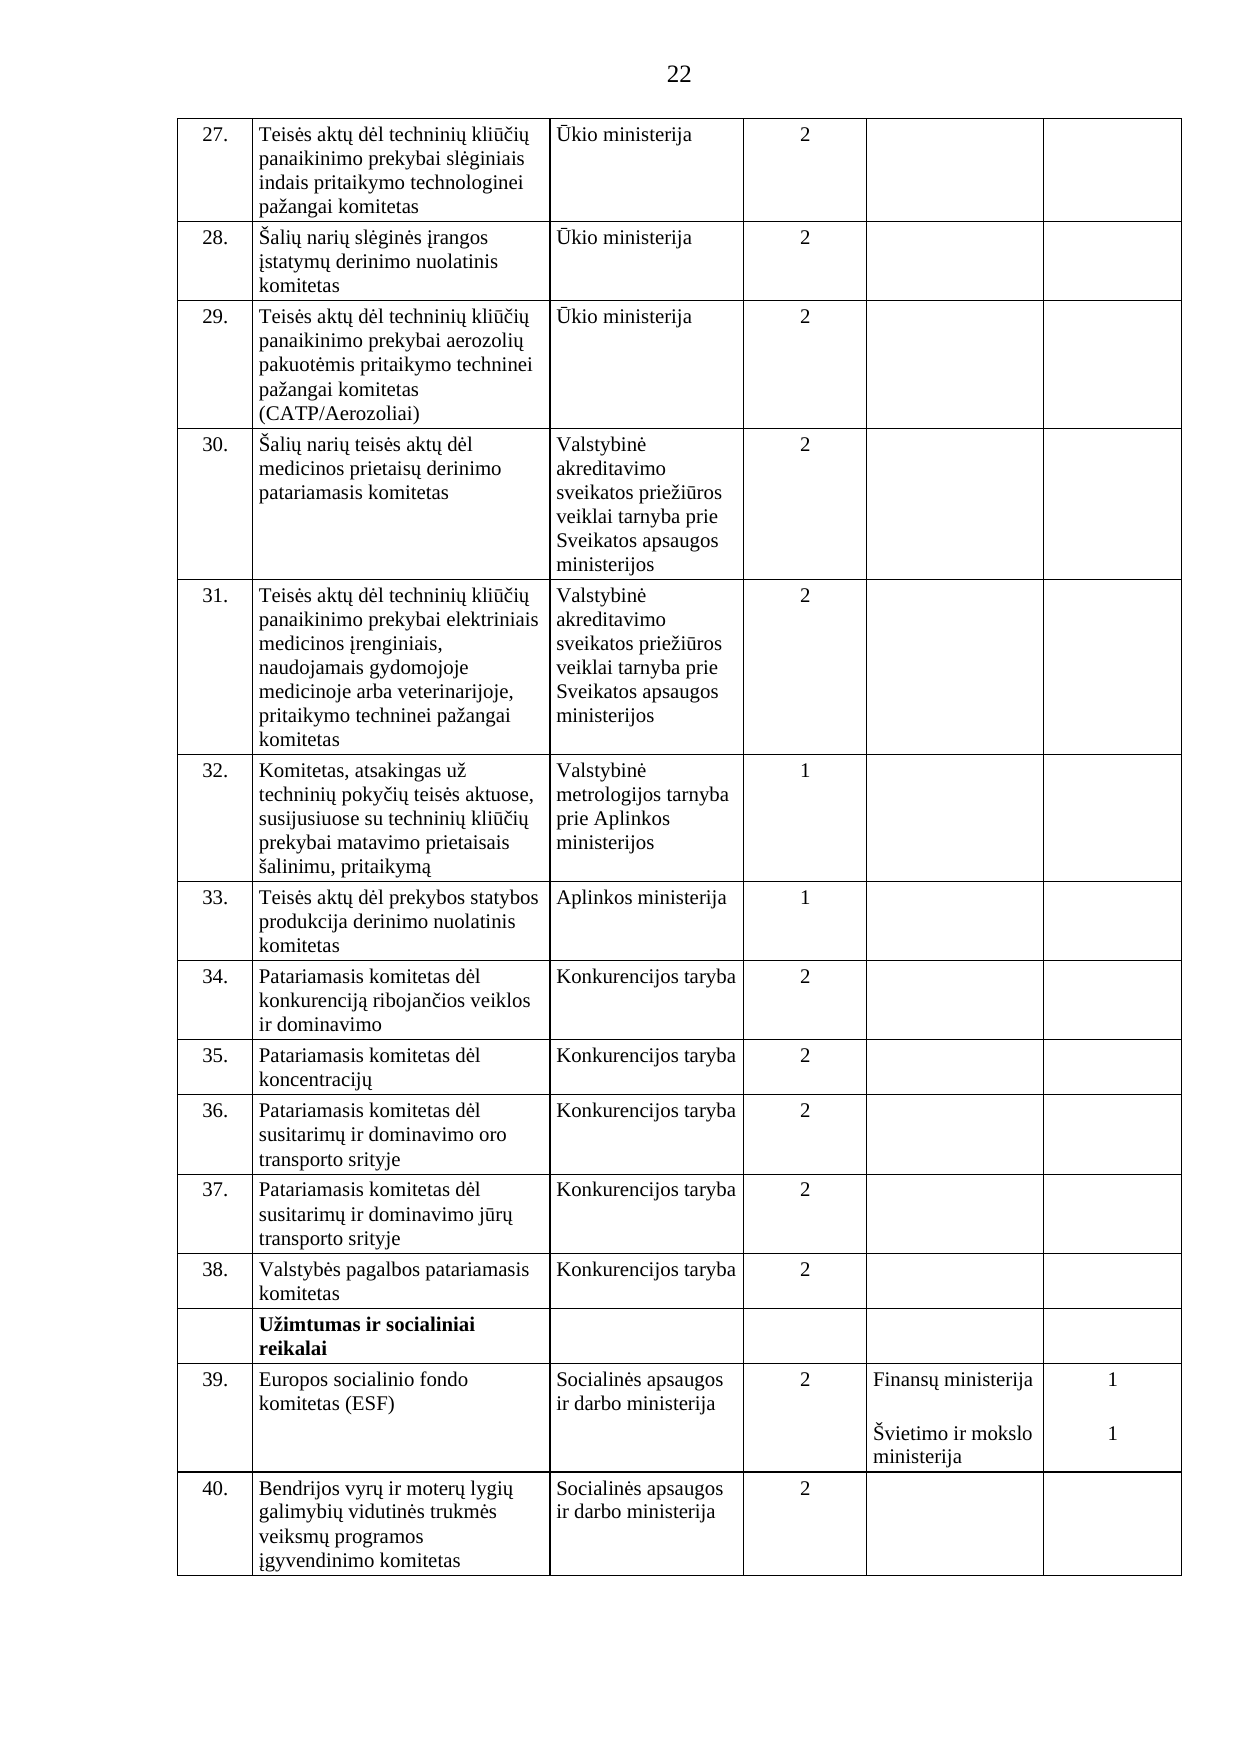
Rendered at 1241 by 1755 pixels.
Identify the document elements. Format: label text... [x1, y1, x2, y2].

table_cell Konkurencijos taryba [551, 1175, 743, 1252]
table_cell [867, 882, 1043, 960]
table_cell Patariamasis komitetas dėl susitarimų ir dominavimo oro transporto srityje [253, 1095, 549, 1173]
table_cell 2 [744, 1473, 866, 1574]
table_cell Šalių narių teisės aktų dėl medicinos prietaisų derinimo patariamasis komitetas [253, 429, 549, 579]
table_cell [867, 1175, 1043, 1252]
table_cell Valstybinė metrologijos tarnyba prie Aplinkos ministerijos [551, 755, 743, 881]
table_cell Komitetas, atsakingas už techninių pokyčių teisės aktuose, susijusiuose su techninių kliūčių prekybai matavimo prietaisais šalinimu, pritaikymą [253, 755, 549, 881]
table_cell Patariamasis komitetas dėl konkurenciją ribojančios veiklos ir dominavimo [253, 961, 549, 1039]
table_cell Konkurencijos taryba [551, 1095, 743, 1173]
table_cell [867, 1254, 1043, 1307]
table_cell Konkurencijos taryba [551, 1040, 743, 1094]
table_cell 2 [744, 1175, 866, 1252]
table_cell Teisės aktų dėl techninių kliūčių panaikinimo prekybai elektriniais medicinos įrenginiais, naudojamais gydomojoje medicinoje arba veterinarijoje, pritaikymo techninei pažangai komitetas [253, 580, 549, 754]
table_cell 2 [744, 222, 866, 300]
table_cell [1044, 429, 1181, 579]
table_cell 31. [178, 580, 252, 754]
table_cell [1044, 1473, 1181, 1574]
table_cell 1 [1044, 1418, 1181, 1471]
table_cell 29. [178, 301, 252, 427]
table_cell Valstybinė akreditavimo sveikatos priežiūros veiklai tarnyba prie Sveikatos apsaugos ministerijos [551, 429, 743, 579]
table_cell [178, 1418, 252, 1471]
table_cell 38. [178, 1254, 252, 1307]
table_cell Valstybės pagalbos patariamasis komitetas [253, 1254, 549, 1307]
table_cell [867, 755, 1043, 881]
table_cell [1044, 1175, 1181, 1252]
table_cell [1044, 1254, 1181, 1307]
table_cell Šalių narių slėginės įrangos įstatymų derinimo nuolatinis komitetas [253, 222, 549, 300]
table_cell Valstybinė akreditavimo sveikatos priežiūros veiklai tarnyba prie Sveikatos apsaugos ministerijos [551, 580, 743, 754]
table_cell 2 [744, 1040, 866, 1094]
table_cell Užimtumas ir socialiniai reikalai [253, 1309, 549, 1362]
table_cell Patariamasis komitetas dėl koncentracijų [253, 1040, 549, 1094]
table_cell [1044, 222, 1181, 300]
table_cell Ūkio ministerija [551, 222, 743, 300]
table_cell [551, 1418, 743, 1471]
table_cell Socialinės apsaugos ir darbo ministerija [551, 1473, 743, 1574]
table_cell Teisės aktų dėl techninių kliūčių panaikinimo prekybai aerozolių pakuotėmis pritaikymo techninei pažangai komitetas (CATP/Aerozoliai) [253, 301, 549, 427]
table_cell Patariamasis komitetas dėl susitarimų ir dominavimo jūrų transporto srityje [253, 1175, 549, 1252]
table_cell [1044, 1095, 1181, 1173]
table_cell [867, 580, 1043, 754]
table_cell Konkurencijos taryba [551, 961, 743, 1039]
table_cell [867, 1040, 1043, 1094]
table_cell 1 [744, 755, 866, 881]
table_cell [744, 1309, 866, 1362]
table_cell [1044, 1309, 1181, 1362]
table_cell Teisės aktų dėl techninių kliūčių panaikinimo prekybai slėginiais indais pritaikymo technologinei pažangai komitetas [253, 119, 549, 221]
table_cell [1044, 882, 1181, 960]
table_cell [867, 429, 1043, 579]
table_cell 35. [178, 1040, 252, 1094]
table_cell 2 [744, 580, 866, 754]
table_cell 40. [178, 1473, 252, 1574]
table_cell 33. [178, 882, 252, 960]
table_cell 2 [744, 1254, 866, 1307]
table_cell [744, 1418, 866, 1471]
table_cell Bendrijos vyrų ir moterų lygių galimybių vidutinės trukmės veiksmų programos įgyvendinimo komitetas [253, 1473, 549, 1574]
table_cell 30. [178, 429, 252, 579]
table_cell Finansų ministerija [867, 1364, 1043, 1417]
table_cell Švietimo ir mokslo ministerija [867, 1418, 1043, 1471]
table_cell 2 [744, 429, 866, 579]
table_cell [253, 1418, 549, 1471]
table_cell [867, 961, 1043, 1039]
table_cell 36. [178, 1095, 252, 1173]
table_cell [1044, 119, 1181, 221]
table_cell [178, 1309, 252, 1362]
table_cell [1044, 1040, 1181, 1094]
table_cell Ūkio ministerija [551, 301, 743, 427]
table_cell [867, 119, 1043, 221]
table_cell Socialinės apsaugos ir darbo ministerija [551, 1364, 743, 1417]
table_cell 34. [178, 961, 252, 1039]
table_cell 2 [744, 301, 866, 427]
table_cell [1044, 580, 1181, 754]
table_cell [867, 1473, 1043, 1574]
table_cell 39. [178, 1364, 252, 1417]
table_cell 1 [1044, 1364, 1181, 1417]
table_cell [867, 1095, 1043, 1173]
table_cell 28. [178, 222, 252, 300]
table_cell 1 [744, 882, 866, 960]
table_cell Ūkio ministerija [551, 119, 743, 221]
table_cell [551, 1309, 743, 1362]
table_cell [1044, 755, 1181, 881]
table_cell 2 [744, 119, 866, 221]
table_cell 32. [178, 755, 252, 881]
table_cell Aplinkos ministerija [551, 882, 743, 960]
table_cell 2 [744, 961, 866, 1039]
table_cell [1044, 961, 1181, 1039]
table_cell 37. [178, 1175, 252, 1252]
table_cell Konkurencijos taryba [551, 1254, 743, 1307]
table_cell [1044, 301, 1181, 427]
table_cell 27. [178, 119, 252, 221]
table_cell [867, 222, 1043, 300]
table_cell 2 [744, 1364, 866, 1417]
table_cell [867, 301, 1043, 427]
table_cell 2 [744, 1095, 866, 1173]
table_cell [867, 1309, 1043, 1362]
table_cell Europos socialinio fondo komitetas (ESF) [253, 1364, 549, 1417]
table_cell Teisės aktų dėl prekybos statybos produkcija derinimo nuolatinis komitetas [253, 882, 549, 960]
